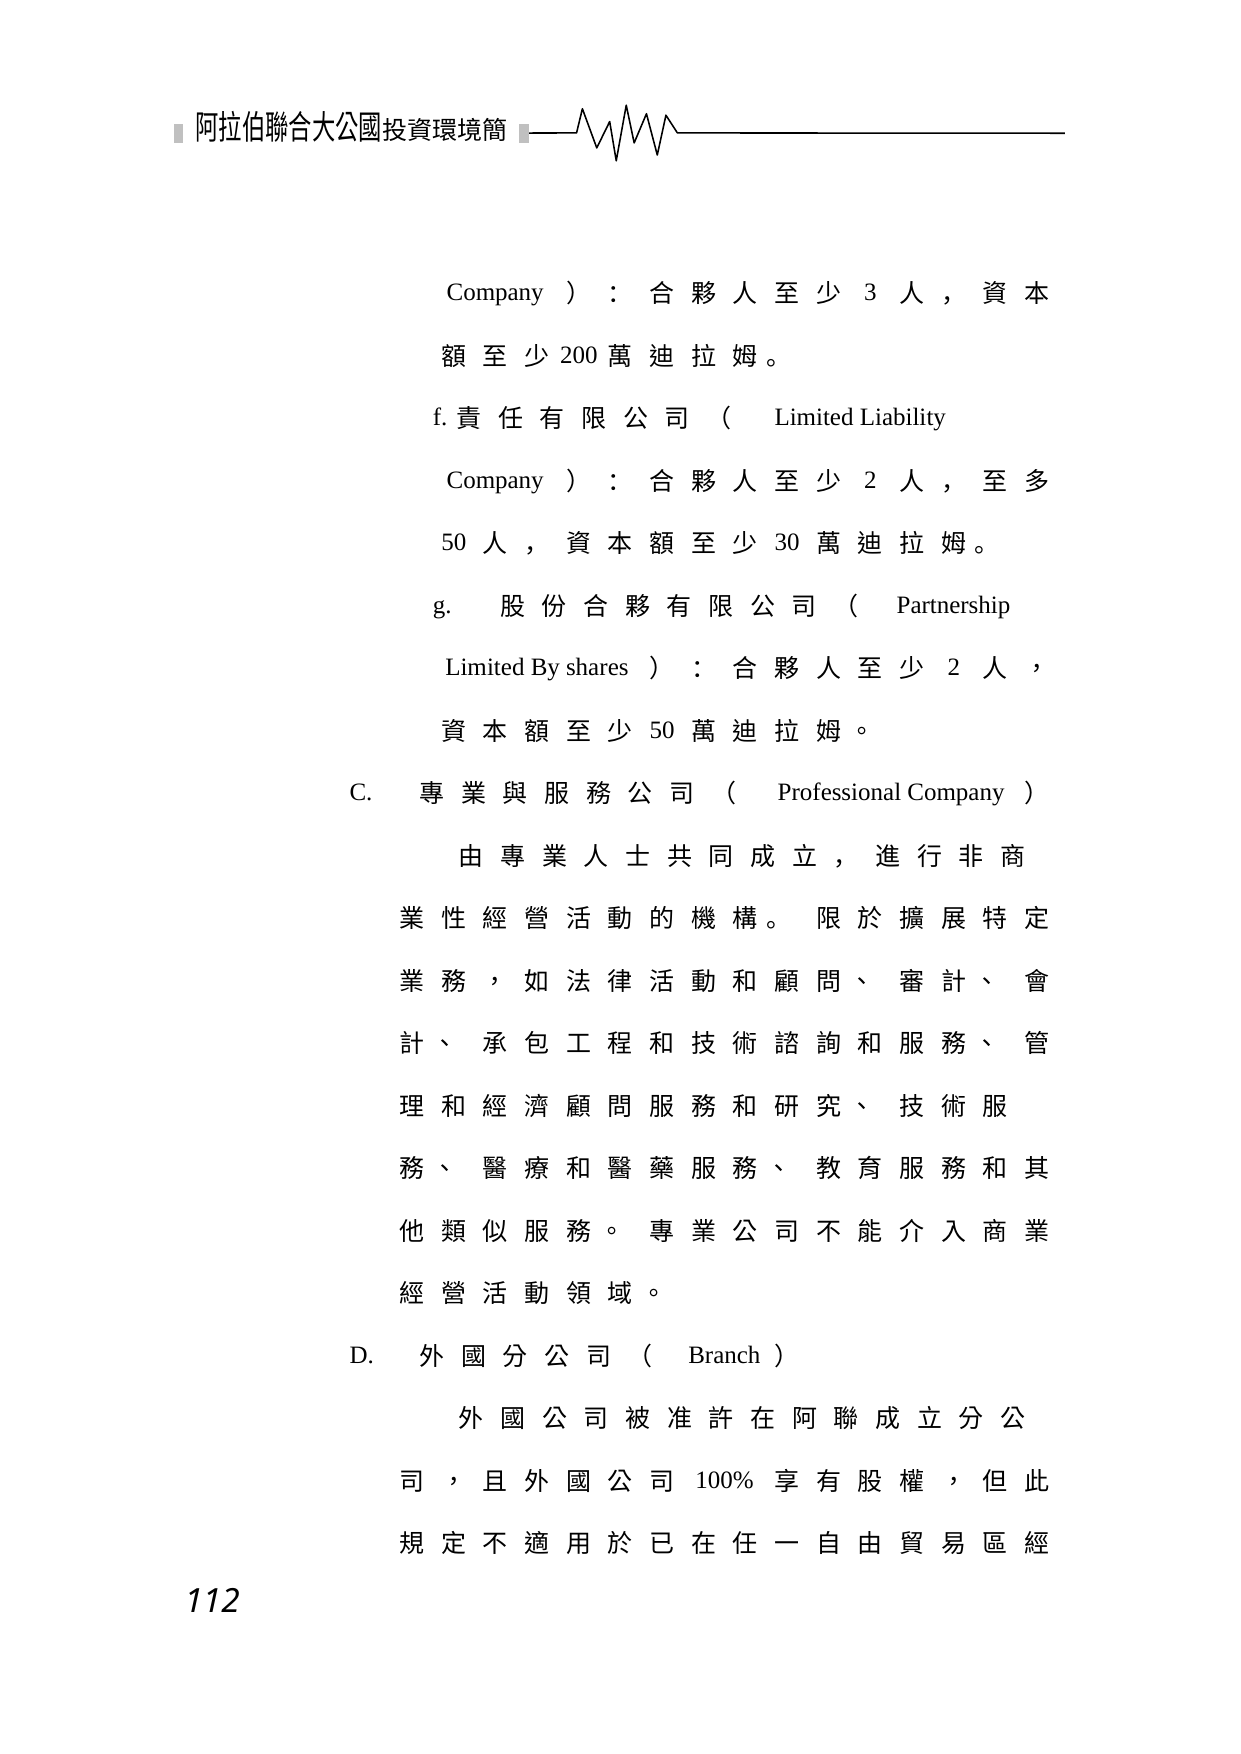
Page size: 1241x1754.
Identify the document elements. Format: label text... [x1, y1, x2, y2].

text 外國公司被准許在阿聯成立分公司，且外國公司100%享有股權，但此規定不適用於已在任一自由貿易區經 [330, 1375, 1058, 1563]
text g. 股份合夥有限公司（Partnership Limited By shares）：合夥人至少2人，資本額至少50萬迪拉姆。 [404, 563, 1058, 750]
text Company）：合夥人至少3人，資本額至少200萬迪拉姆。 [404, 250, 1058, 375]
text D. 外國分公司（Branch） [330, 1313, 1058, 1375]
text f. 責任有限公司（Limited Liability Company）：合夥人至少2人，至多50人，資本額至少30萬迪拉姆。 [404, 375, 1058, 563]
text 由專業人士共同成立，進行非商業性經營活動的機構。限於擴展特定業務，如法律活動和顧問、審計、會計、承包工程和技術諮詢和服務、管理和經濟顧問服務和研究、技術服務、醫療和醫藥服務、教育服務和其他類似服務。專業公司不能介入商業經營活動領域。 [330, 813, 1058, 1313]
text C. 專業與服務公司（Professional Company） [330, 750, 1058, 813]
